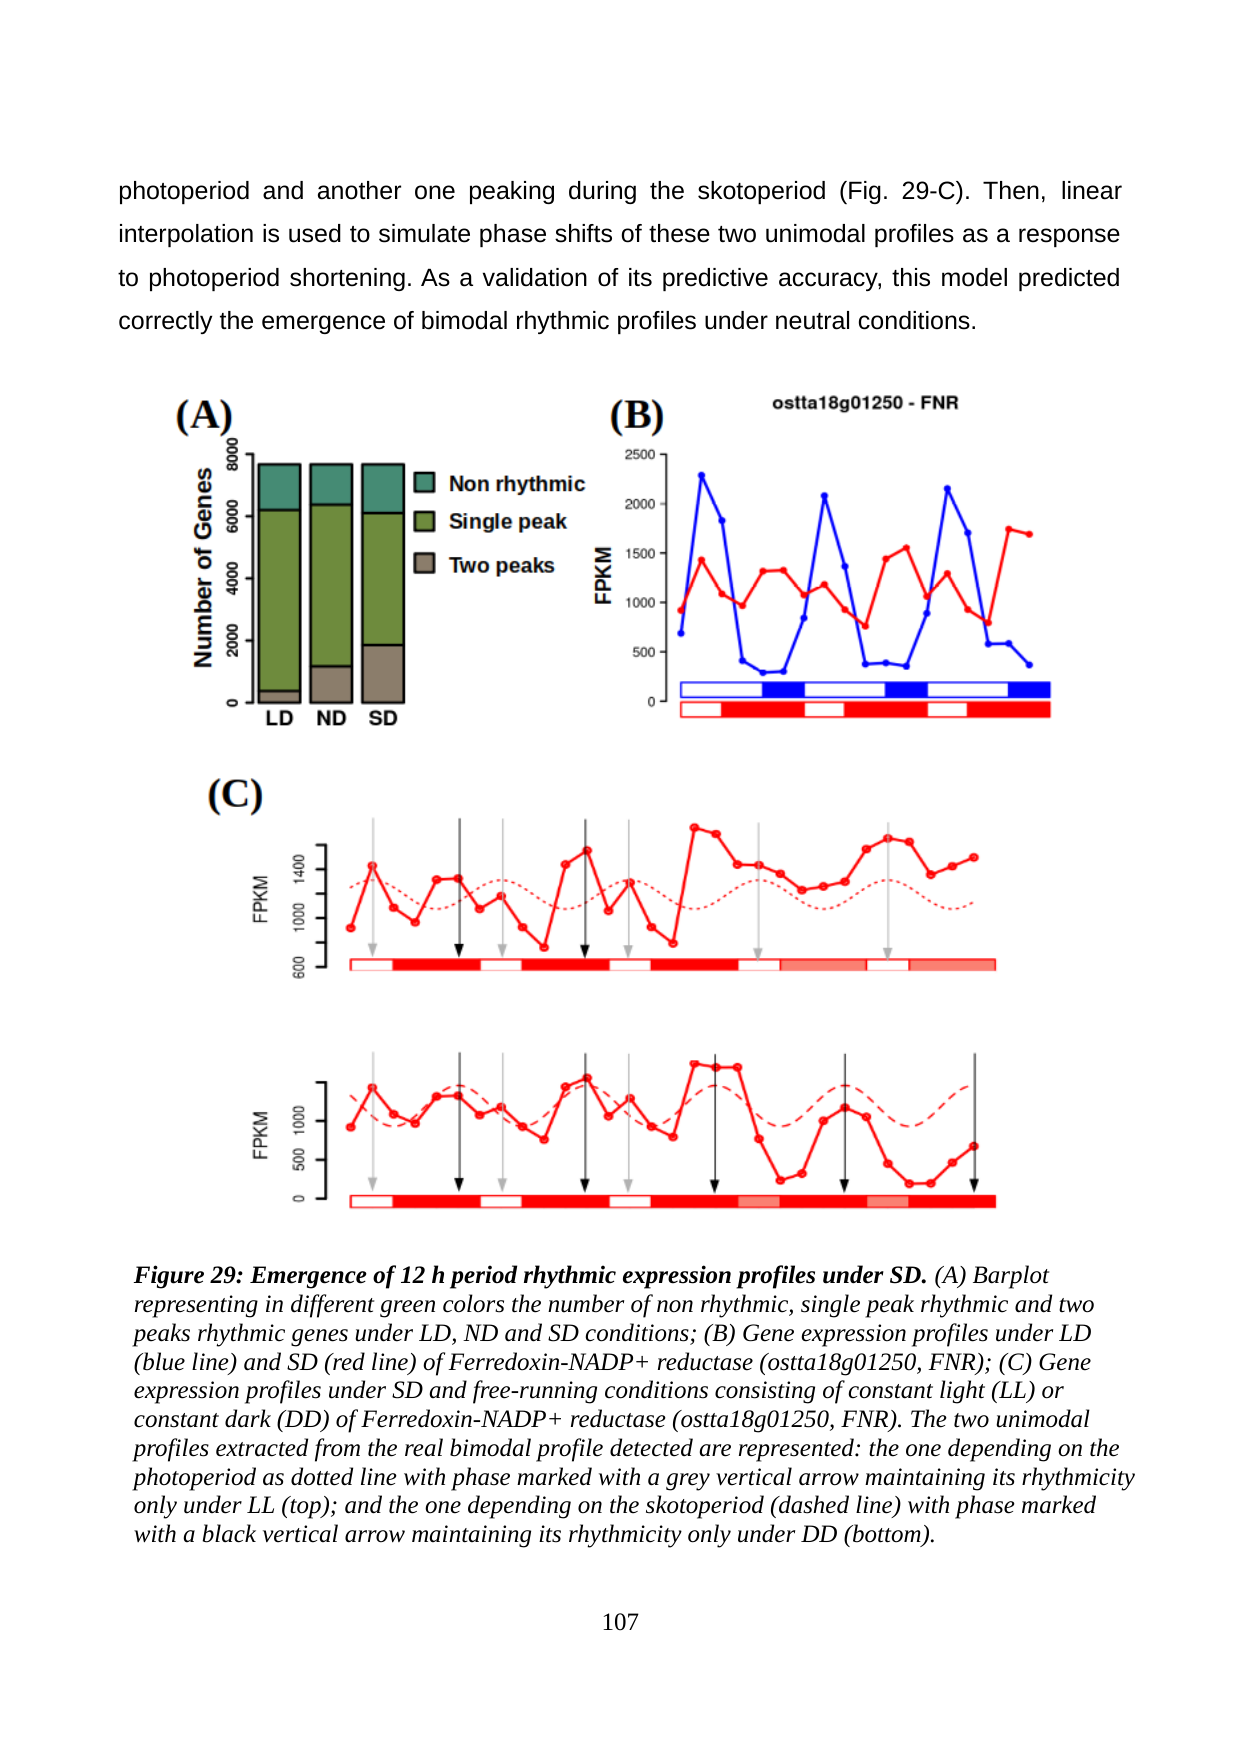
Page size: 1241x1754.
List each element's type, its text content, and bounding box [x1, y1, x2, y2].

picture [166, 371, 1097, 1261]
text photoperiod and another one peaking during the skotoperiod (Fig. 29-C). Then, linear interpolation is used to simulate phase shifts of these two unimodal profiles as a response to photoperiod shortening. As a validation of its predictive accuracy, this model predicted correctly the emergence of bimodal rhythmic profiles under neutral conditions. [118, 176, 1122, 334]
text Figure 29: Emergence of 12 h period rhythmic expression profiles under SD. (A) Barplot representing in different green colors the number of non rhythmic, single peak rhythmic and two peaks rhythmic genes under LD, ND and SD conditions; (B) Gene expression profiles under LD (blue line) and SD (red line) of Ferredoxin-NADP+ reductase (ostta18g01250, FNR); (C) Gene expression profiles under SD and free-running conditions consisting of constant light (LL) or constant dark (DD) of Ferredoxin-NADP+ reductase (ostta18g01250, FNR). The two unimodal profiles extracted from the real bimodal profile detected are represented: the one depending on the photoperiod as dotted line with phase marked with a grey vertical arrow maintaining its rhythmicity only under LL (top); and the one depending on the skotoperiod (dashed line) with phase marked with a black vertical arrow maintaining its rhythmicity only under DD (bottom). [134, 1261, 1138, 1548]
